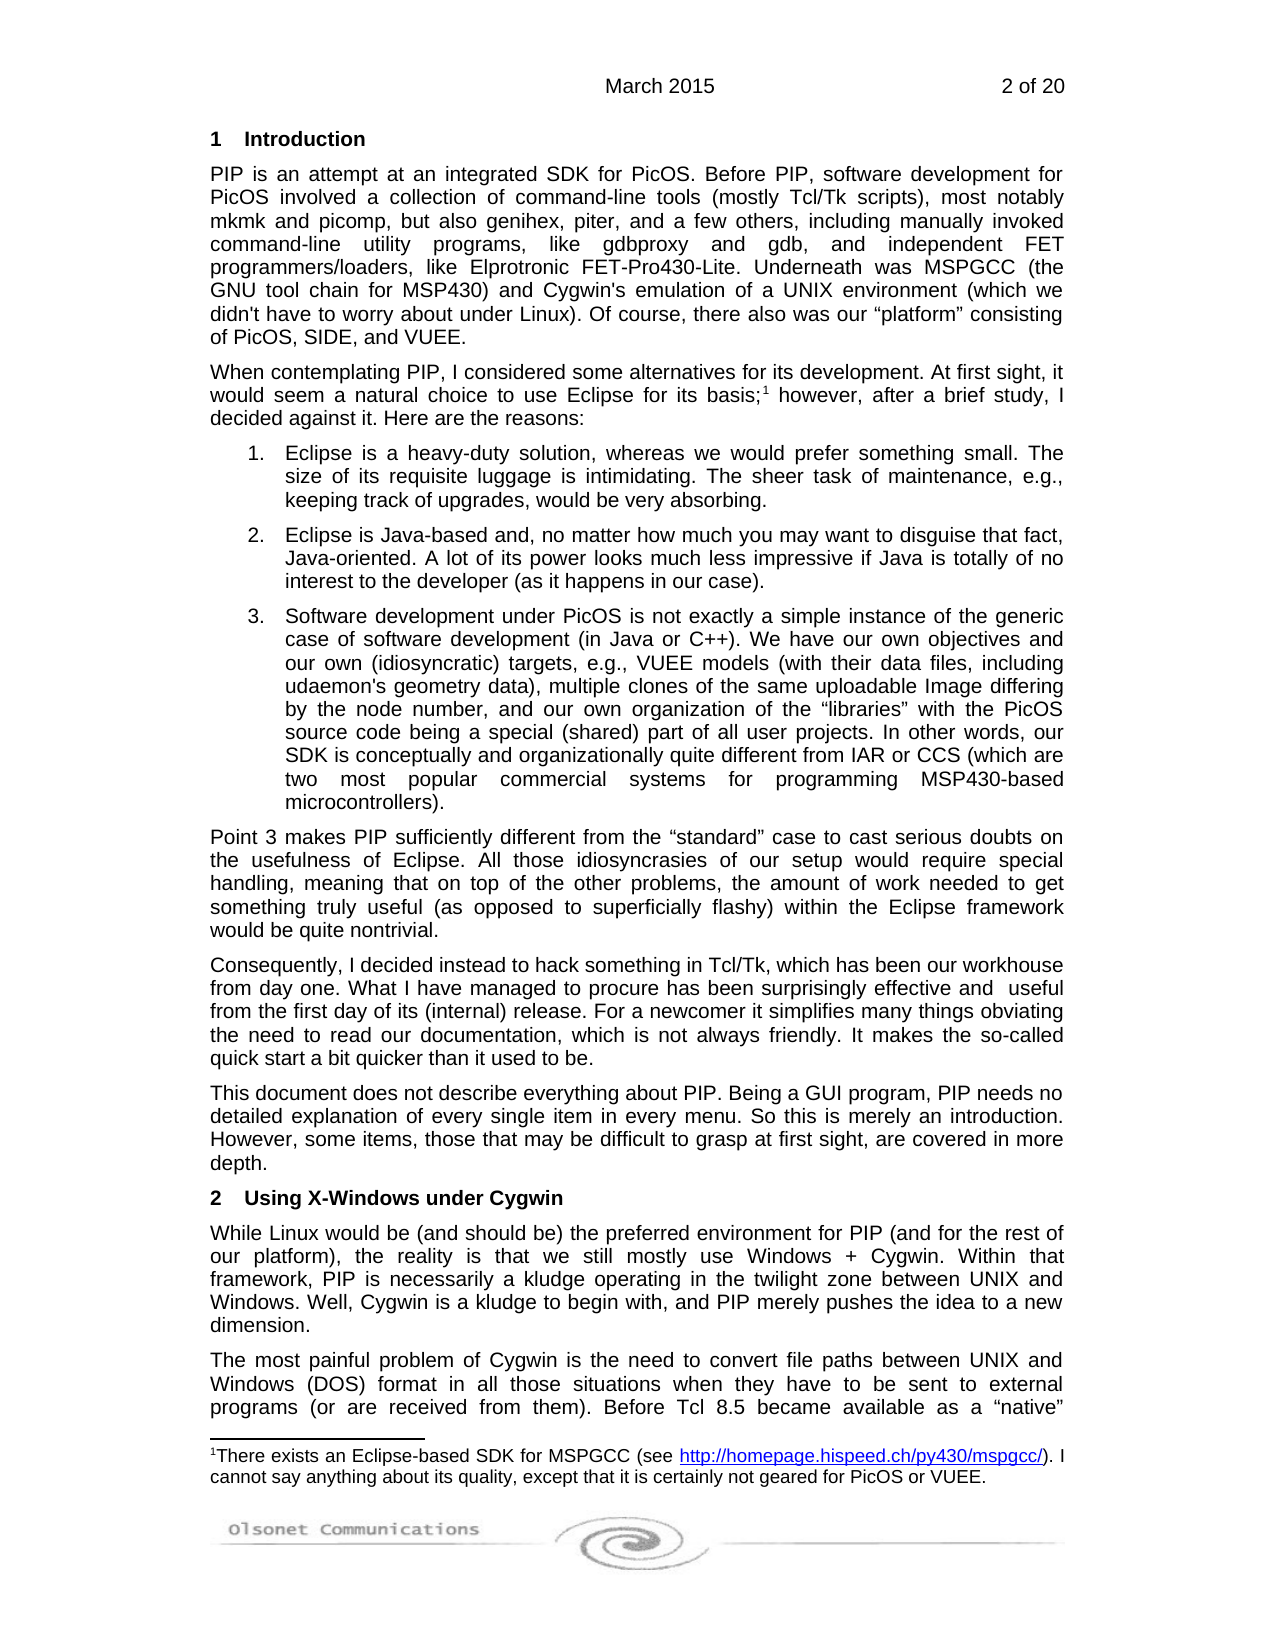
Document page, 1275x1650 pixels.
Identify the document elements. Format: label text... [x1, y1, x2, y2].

text The most painful problem of Cygwin is the need to convert file paths between UNIX and Windows (DOS) format in all those situations when they have to be sent to external programs (or are received from them). Before Tcl 8.5 became available as a “native” [210, 1349, 1065, 1419]
subtitle Introduction [210, 128, 1065, 151]
text Consequently, I decided instead to hack something in Tcl/Tk, which has been our workhouse from day one. What I have managed to procure has been surprisingly effective and useful from the first day of its (internal) release. For a newcomer it simplifies many things obviating the need to read our documentation, which is not always friendly. It makes the so-called quick start a bit quicker than it used to be. [210, 953, 1065, 1069]
text There exists an Eclipse-based SDK for MSPGCC (see http://homepage.hispeed.ch/py430/mspgcc/). I cannot say anything about its quality, except that it is certainly not geared for PicOS or VUEE. [210, 1445, 1065, 1487]
text This document does not describe everything about PIP. Being a GUI program, PIP needs no detailed explanation of every single item in every menu. So this is merely an introduction. However, some items, those that may be difficult to grasp at first sight, are covered in more depth. [210, 1081, 1065, 1174]
text PIP is an attempt at an integrated SDK for PicOS. Before PIP, software development for PicOS involved a collection of command-line tools (mostly Tcl/Tk scripts), most notably mkmk and picomp, but also genihex, piter, and a few others, including manually invoked command-line utility programs, like gdbproxy and gdb, and independent FET programmers/loaders, like Elprotronic FET-Pro430-Lite. Underneath was MSPGCC (the GNU tool chain for MSP430) and Cygwin's emulation of a UNIX environment (which we didn't have to worry about under Linux). Of course, there also was our “platform” consisting of PicOS, SIDE, and VUEE. [210, 163, 1065, 348]
subtitle Using X-Windows under Cygwin [210, 1186, 1065, 1209]
picture [210, 1501, 1065, 1593]
list Eclipse is a heavy-duty solution, whereas we would prefer something small. The size of its requisite luggage is intimidating. The sheer task of maintenance, e.g., keeping track of upgrades, would be very absorbing. [247, 442, 1065, 511]
text Point 3 makes PIP sufficiently different from the “standard” case to cast serious doubts on the usefulness of Eclipse. All those idiosyncrasies of our setup would require special handling, meaning that on top of the other problems, the amount of work needed to get something truly useful (as opposed to superficially flashy) within the Eclipse framework would be quite nontrivial. [210, 826, 1065, 942]
text When contemplating PIP, I considered some alternatives for its development. At first sight, it would seem a natural choice to use Eclipse for its basis; however, after a brief study, I decided against it. Here are the reasons: [210, 360, 1065, 430]
text While Linux would be (and should be) the preferred environment for PIP (and for the rest of our platform), the reality is that we still mostly use Windows + Cygwin. Within that framework, PIP is necessarily a kludge operating in the twilight zone between UNIX and Windows. Well, Cygwin is a kludge to begin with, and PIP merely pushes the idea to a new dimension. [210, 1221, 1065, 1337]
list Software development under PicOS is not exactly a simple instance of the generic case of software development (in Java or C++). We have our own objectives and our own (idiosyncratic) targets, e.g., VUEE models (with their data files, including udaemon's geometry data), multiple clones of the same uploadable Image differing by the node number, and our own organization of the “libraries” with the PicOS source code being a special (shared) part of all user projects. In other words, our SDK is conceptually and organizationally quite different from IAR or CCS (which are two most popular commercial systems for programming MSP430-based microcontrollers). [247, 605, 1065, 814]
list Eclipse is Java-based and, no matter how much you may want to disguise that fact, Java-oriented. A lot of its power looks much less impressive if Java is totally of no interest to the developer (as it happens in our case). [247, 523, 1065, 593]
